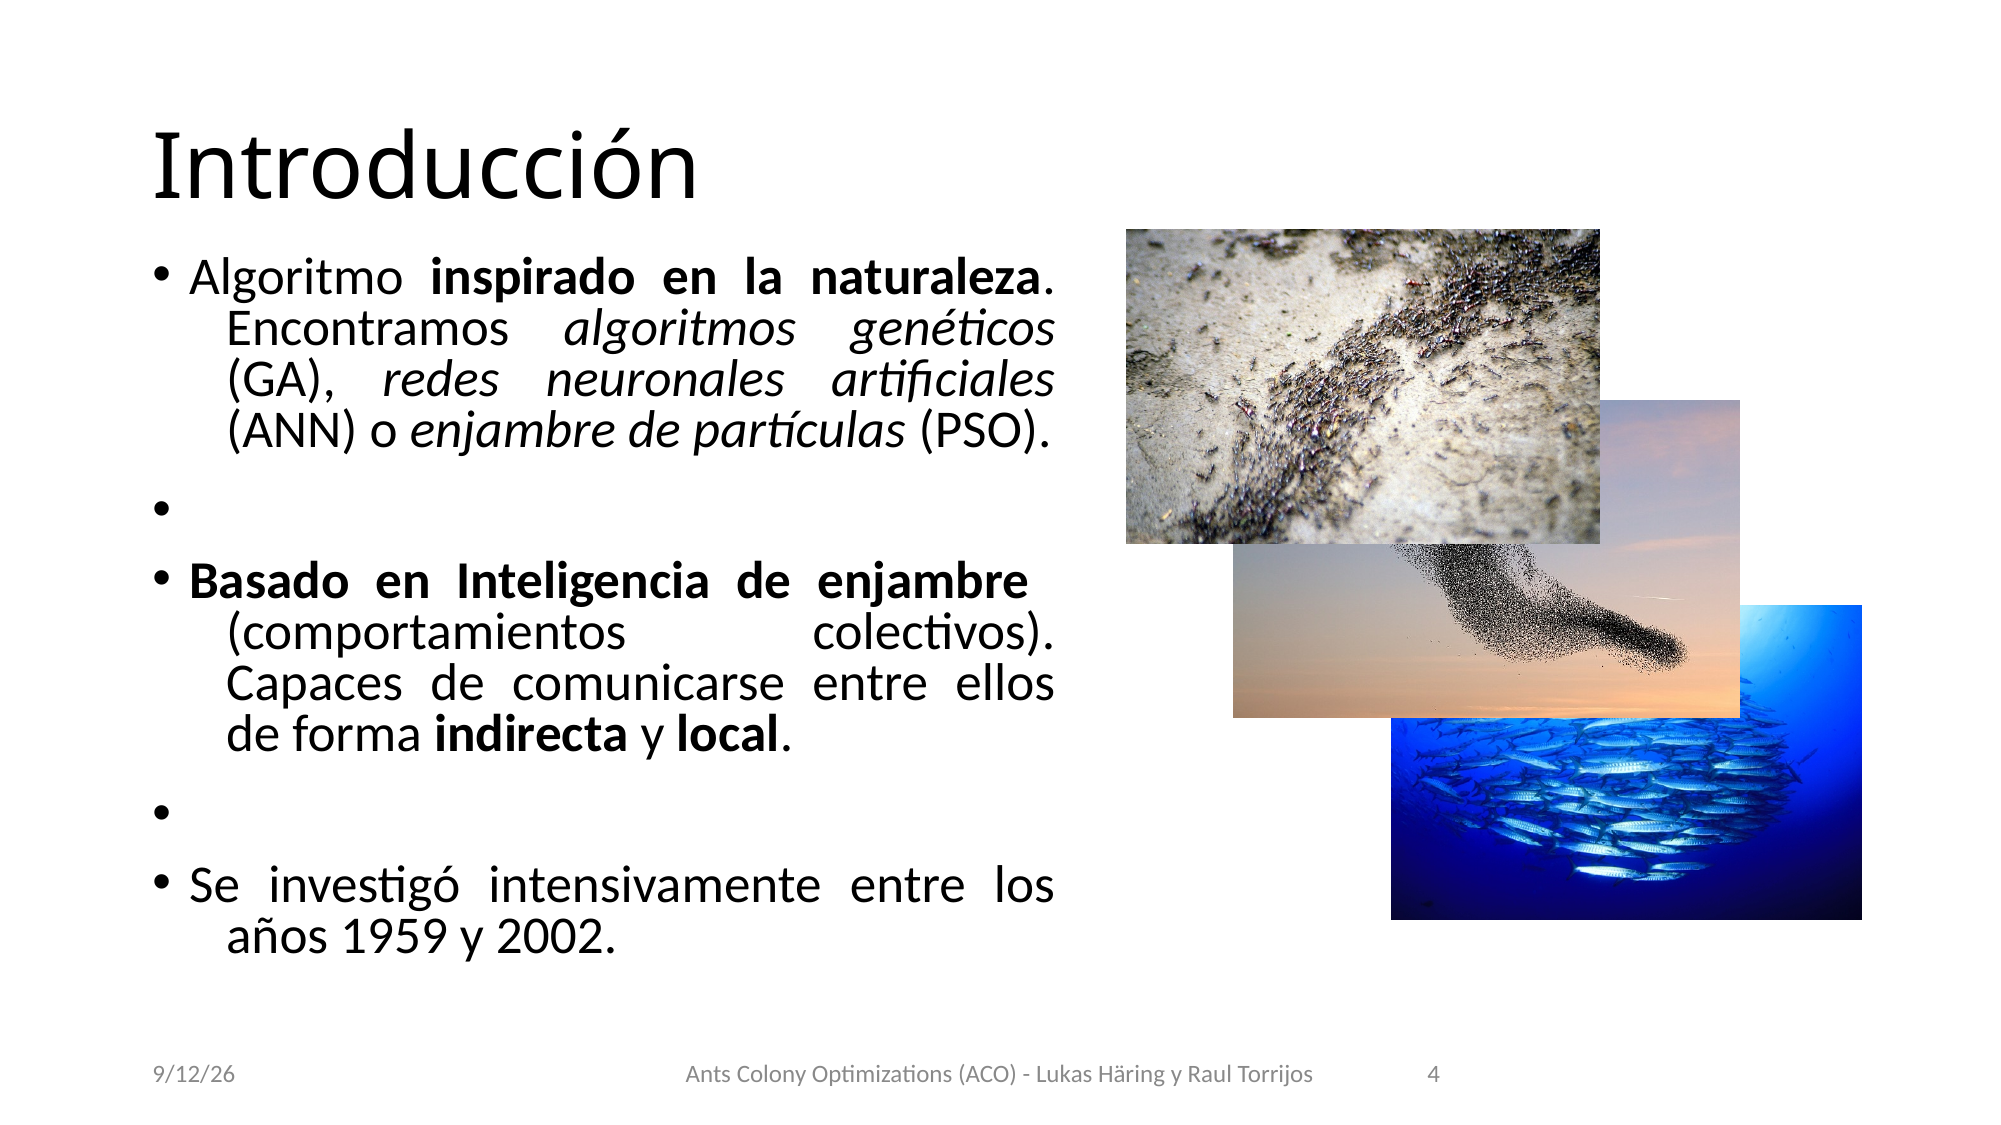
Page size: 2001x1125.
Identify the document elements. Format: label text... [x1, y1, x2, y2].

text_box Ants Colony Optimizations (ACO) - Lukas Häring y Raul Torrijos [662, 1042, 1338, 1103]
picture [1126, 230, 1862, 920]
text_box [1412, 1042, 1863, 1103]
title Introducción [137, 59, 1863, 278]
list Algoritmo inspirado en la naturaleza. Encontramos algoritmos genéticos (GA), redes neuronales artificiales (ANN) o enjambre de partículas (PSO). Basado en Inteligencia de enjambre (comportamientos colectivos). Capaces de comunicarse entre ellos de forma indirecta y local. Se investigó intensivamente entre los años 1959 y 2002. [137, 246, 1071, 1009]
text_box 08/05/2019 [137, 1042, 588, 1103]
